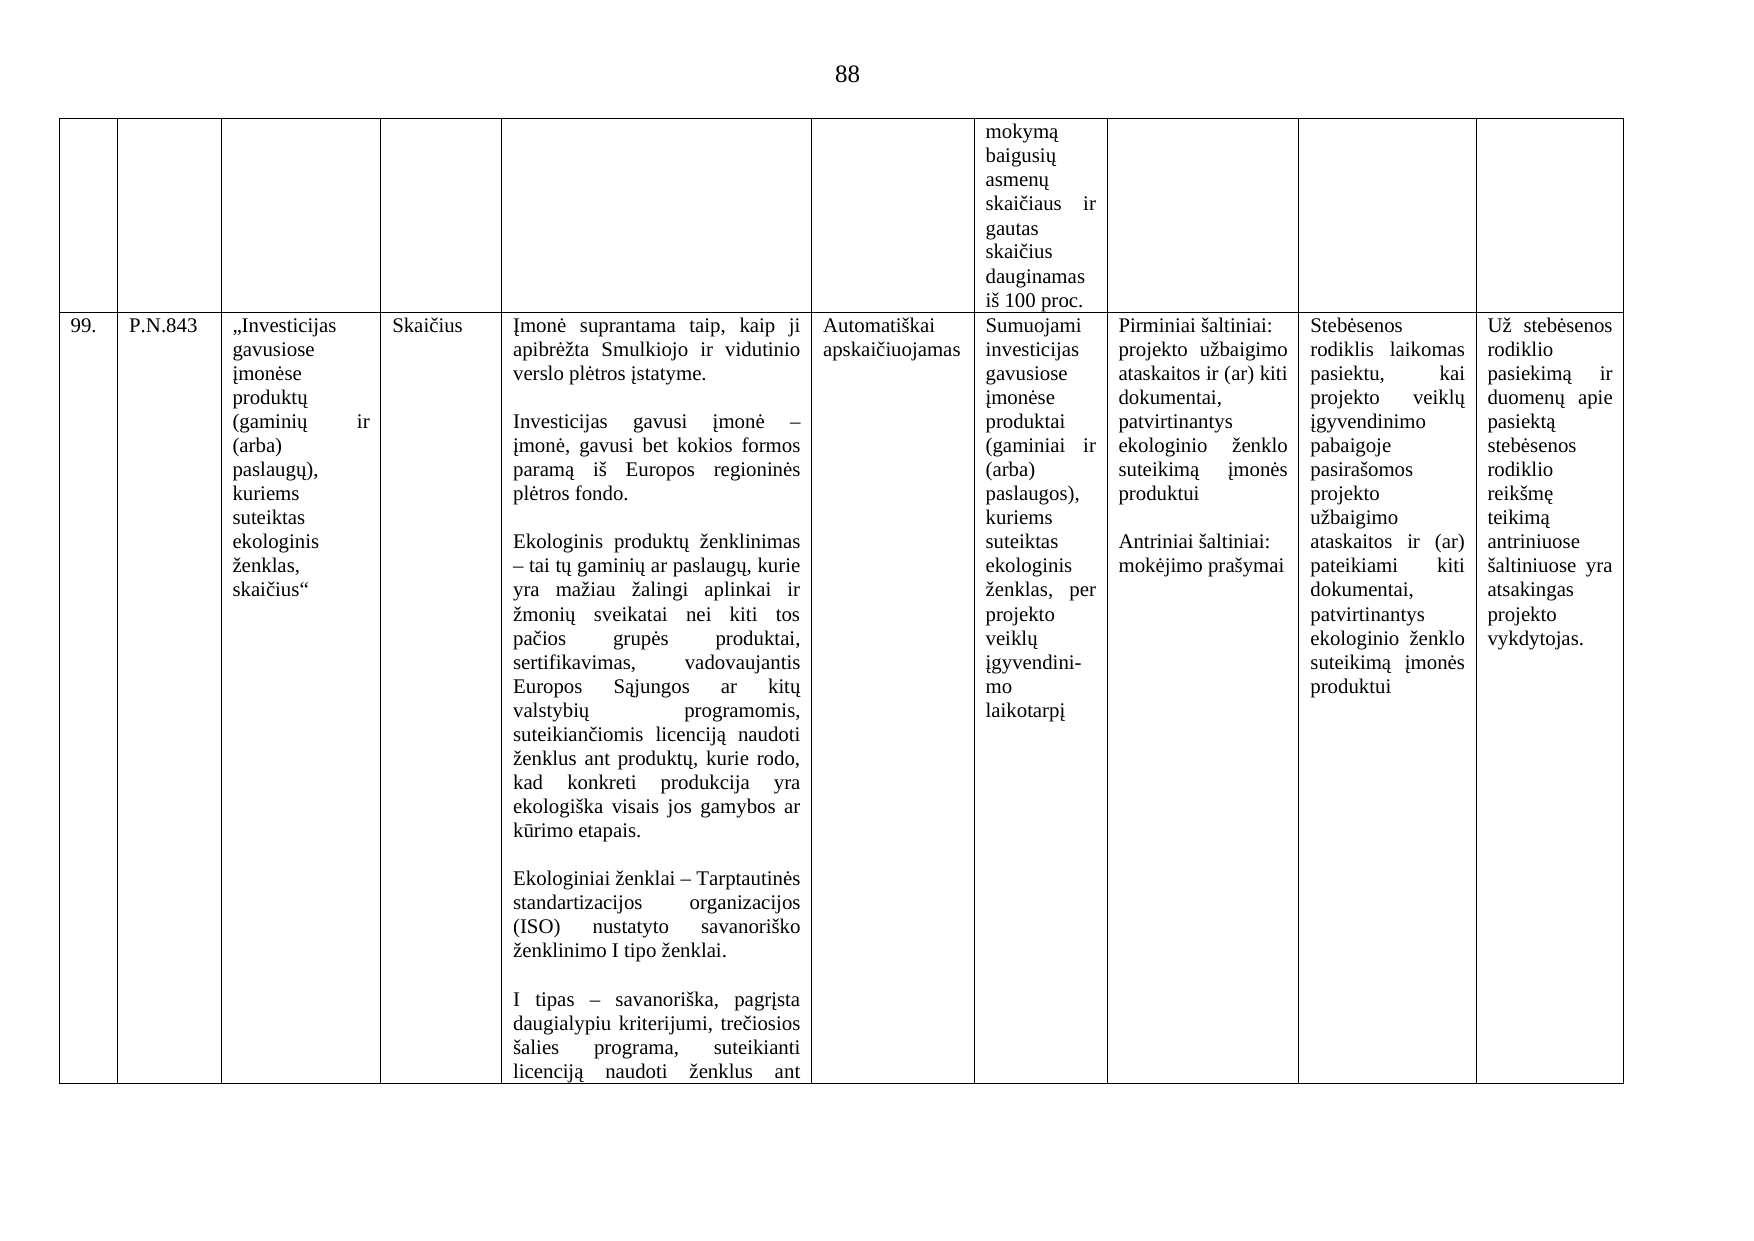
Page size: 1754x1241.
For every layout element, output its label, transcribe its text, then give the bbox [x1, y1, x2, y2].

table_cell [222, 119, 380, 312]
table_cell [60, 119, 117, 312]
table_cell Skaičius [381, 313, 501, 1083]
table_cell P.N.843 [118, 313, 221, 1083]
table_cell Automatiškai apskaičiuojamas [812, 313, 974, 1083]
table_cell Už stebėsenos rodiklio pasiekimą ir duomenų apie pasiektą stebėsenos rodiklio reikšmę teikimą antriniuose šaltiniuose yra atsakingas projekto vykdytojas. [1477, 313, 1623, 1083]
table_cell Sumuojami investicijas gavusiose įmonėse produktai (gaminiai ir (arba) paslaugos), kuriems suteiktas ekologinis ženklas, per projekto veiklų įgyvendini-mo laikotarpį [975, 313, 1107, 1083]
table_cell Stebėsenos rodiklis laikomas pasiektu, kai projekto veiklų įgyvendinimo pabaigoje pasirašomos projekto užbaigimo ataskaitos ir (ar) pateikiami kiti dokumentai, patvirtinantys ekologinio ženklo suteikimą įmonės produktui [1299, 313, 1476, 1083]
table_cell [1477, 119, 1623, 312]
table_cell [812, 119, 974, 312]
table_cell [118, 119, 221, 312]
table_cell [502, 119, 811, 312]
table_cell [1299, 119, 1476, 312]
table_cell Pirminiai šaltiniai: projekto užbaigimo ataskaitos ir (ar) kiti dokumentai, patvirtinantys ekologinio ženklo suteikimą įmonės produktui Antriniai šaltiniai: mokėjimo prašymai [1108, 313, 1298, 1083]
table_cell „Investicijas gavusiose įmonėse produktų (gaminių ir (arba) paslaugų), kuriems suteiktas ekologinis ženklas, skaičius“ [222, 313, 380, 1083]
table_cell Įmonė suprantama taip, kaip ji apibrėžta Smulkiojo ir vidutinio verslo plėtros įstatyme. Investicijas gavusi įmonė – įmonė, gavusi bet kokios formos paramą iš Europos regioninės plėtros fondo. Ekologinis produktų ženklinimas – tai tų gaminių ar paslaugų, kurie yra mažiau žalingi aplinkai ir žmonių sveikatai nei kiti tos pačios grupės produktai, sertifikavimas, vadovaujantis Europos Sąjungos ar kitų valstybių programomis, suteikiančiomis licenciją naudoti ženklus ant produktų, kurie rodo, kad konkreti produkcija yra ekologiška visais jos gamybos ar kūrimo etapais. Ekologiniai ženklai – Tarptautinės standartizacijos organizacijos (ISO) nustatyto savanoriško ženklinimo I tipo ženklai. I tipas – savanoriška, pagrįsta daugialypiu kriterijumi, trečiosios šalies programa, suteikianti licenciją naudoti ženklus ant [502, 313, 811, 1083]
table_cell 99. [60, 313, 117, 1083]
table_cell [381, 119, 501, 312]
table_cell mokymą baigusių asmenų skaičiaus ir gautas skaičius dauginamas iš 100 proc. [975, 119, 1107, 312]
table_cell [1108, 119, 1298, 312]
